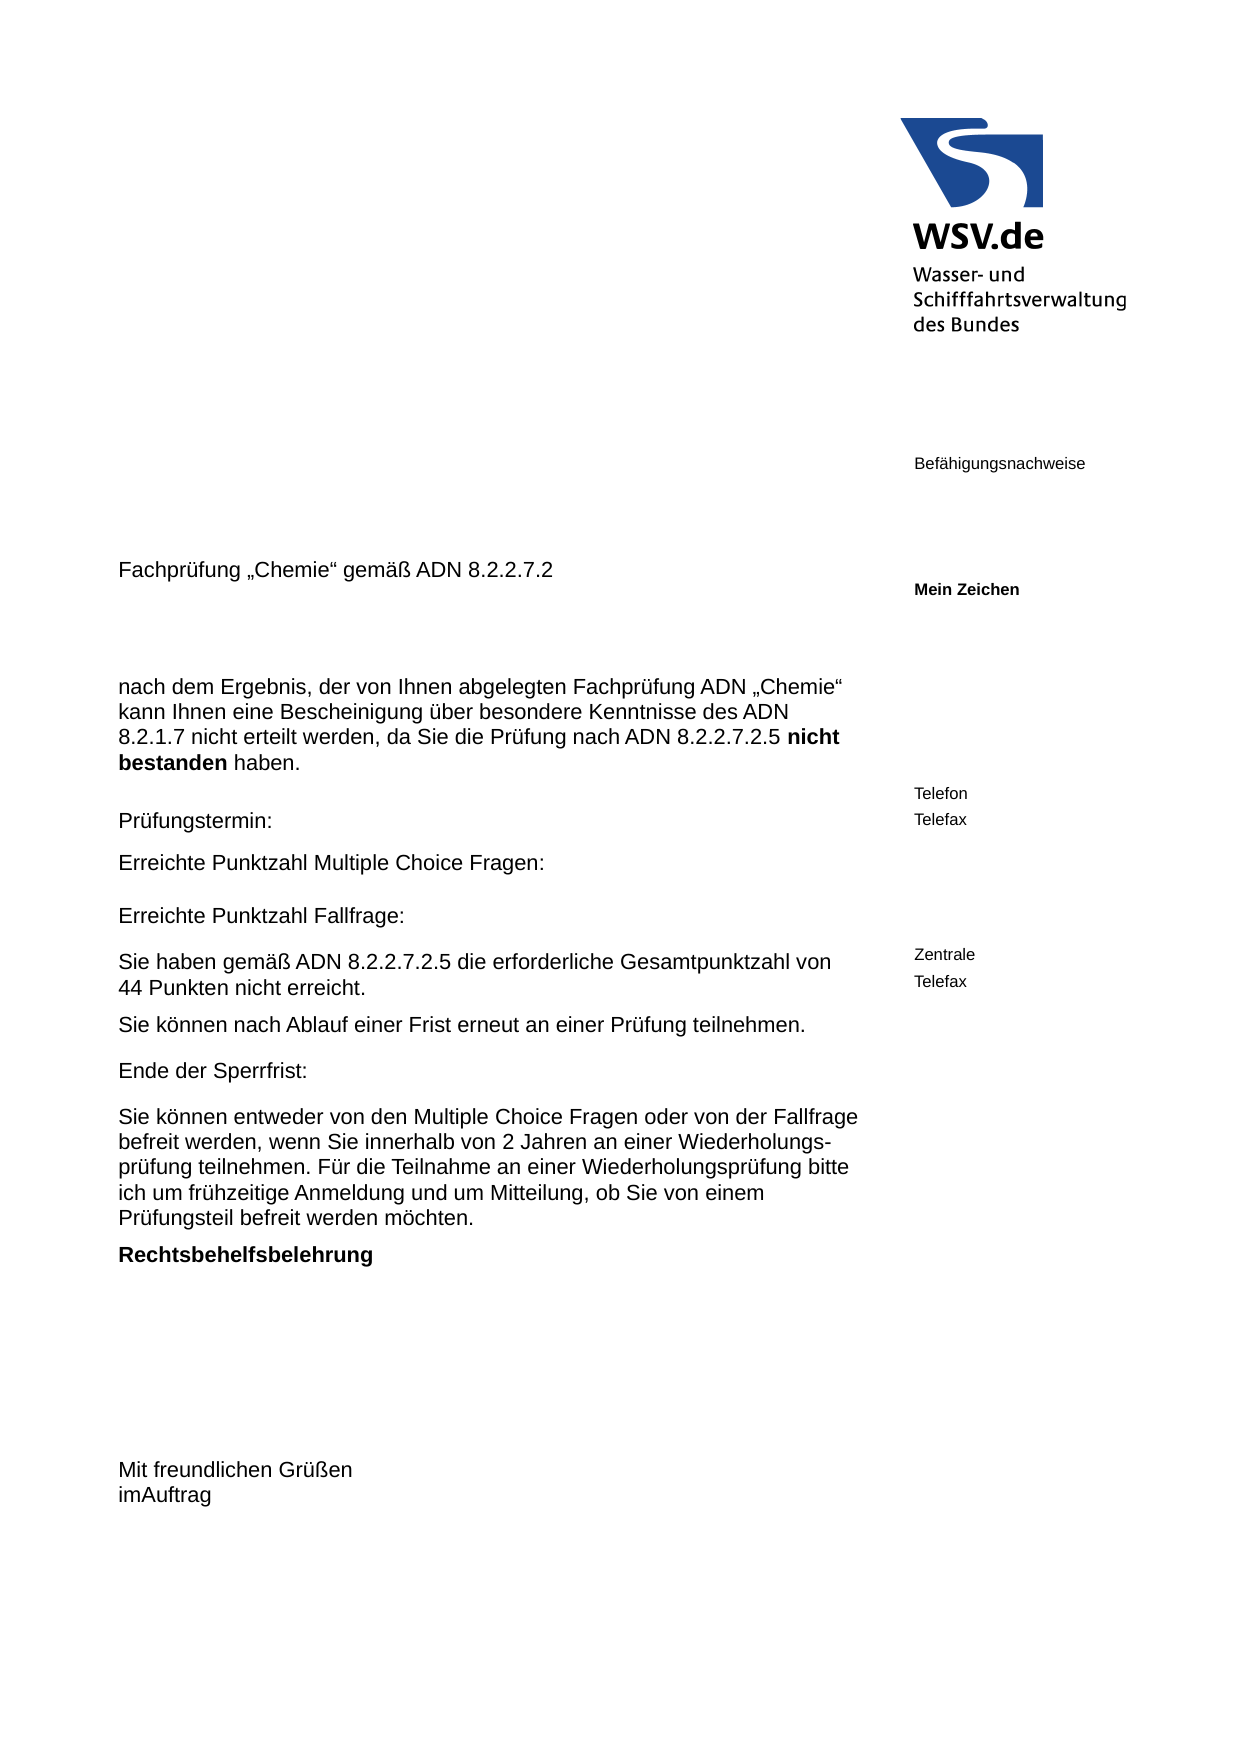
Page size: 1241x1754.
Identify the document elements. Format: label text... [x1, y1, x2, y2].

text Zentrale [909, 941, 983, 968]
text imAuftrag [118, 1482, 862, 1507]
text [839, 841, 862, 883]
text [834, 1050, 862, 1091]
text Telefon [909, 780, 983, 806]
text Sie haben gemäß ADN 8.2.2.7.2.5 die erforderliche Gesamtpunktzahl von 44 Punkten nicht erreicht. [118, 949, 862, 1000]
text Fachprüfung „Chemie“ gemäß ADN 8.2.2.7.2 [118, 557, 862, 582]
picture [900, 118, 1126, 332]
text Telefax [909, 806, 983, 833]
text Prüfungstermin: [118, 800, 279, 841]
text Mein Zeichen [909, 577, 1175, 599]
text Befähigungsnachweise [909, 451, 1175, 473]
text Rechtsbehelfsbelehrung [118, 1242, 862, 1268]
text Ende der Sperrfrist: [118, 1050, 308, 1091]
text Erreichte Punktzahl Multiple Choice Fragen: [118, 841, 545, 883]
text Erreichte Punktzahl Fallfrage: [118, 895, 405, 937]
text nach dem Ergebnis, der von Ihnen abgelegten Fachprüfung ADN „Chemie“ kann Ihnen eine Bescheinigung über besondere Kenntnisse des ADN 8.2.1.7 nicht erteilt werden, da Sie die Prüfung nach ADN 8.2.2.7.2.5 nicht bestanden haben. [118, 674, 862, 775]
text Telefax [909, 968, 983, 994]
text Mit freundlichen Grüßen [118, 1457, 862, 1482]
text [828, 800, 862, 841]
text Sie können entweder von den Multiple Choice Fragen oder von der Fallfrage befreit werden, wenn Sie innerhalb von 2 Jahren an einer Wiederholungs-prüfung teilnehmen. Für die Teilnahme an einer Wiederholungsprüfung bitte ich um frühzeitige Anmeldung und um Mitteilung, ob Sie von einem Prüfungsteil befreit werden möchten. [118, 1104, 862, 1230]
text Sie können nach Ablauf einer Frist erneut an einer Prüfung teilnehmen. [118, 1012, 862, 1037]
